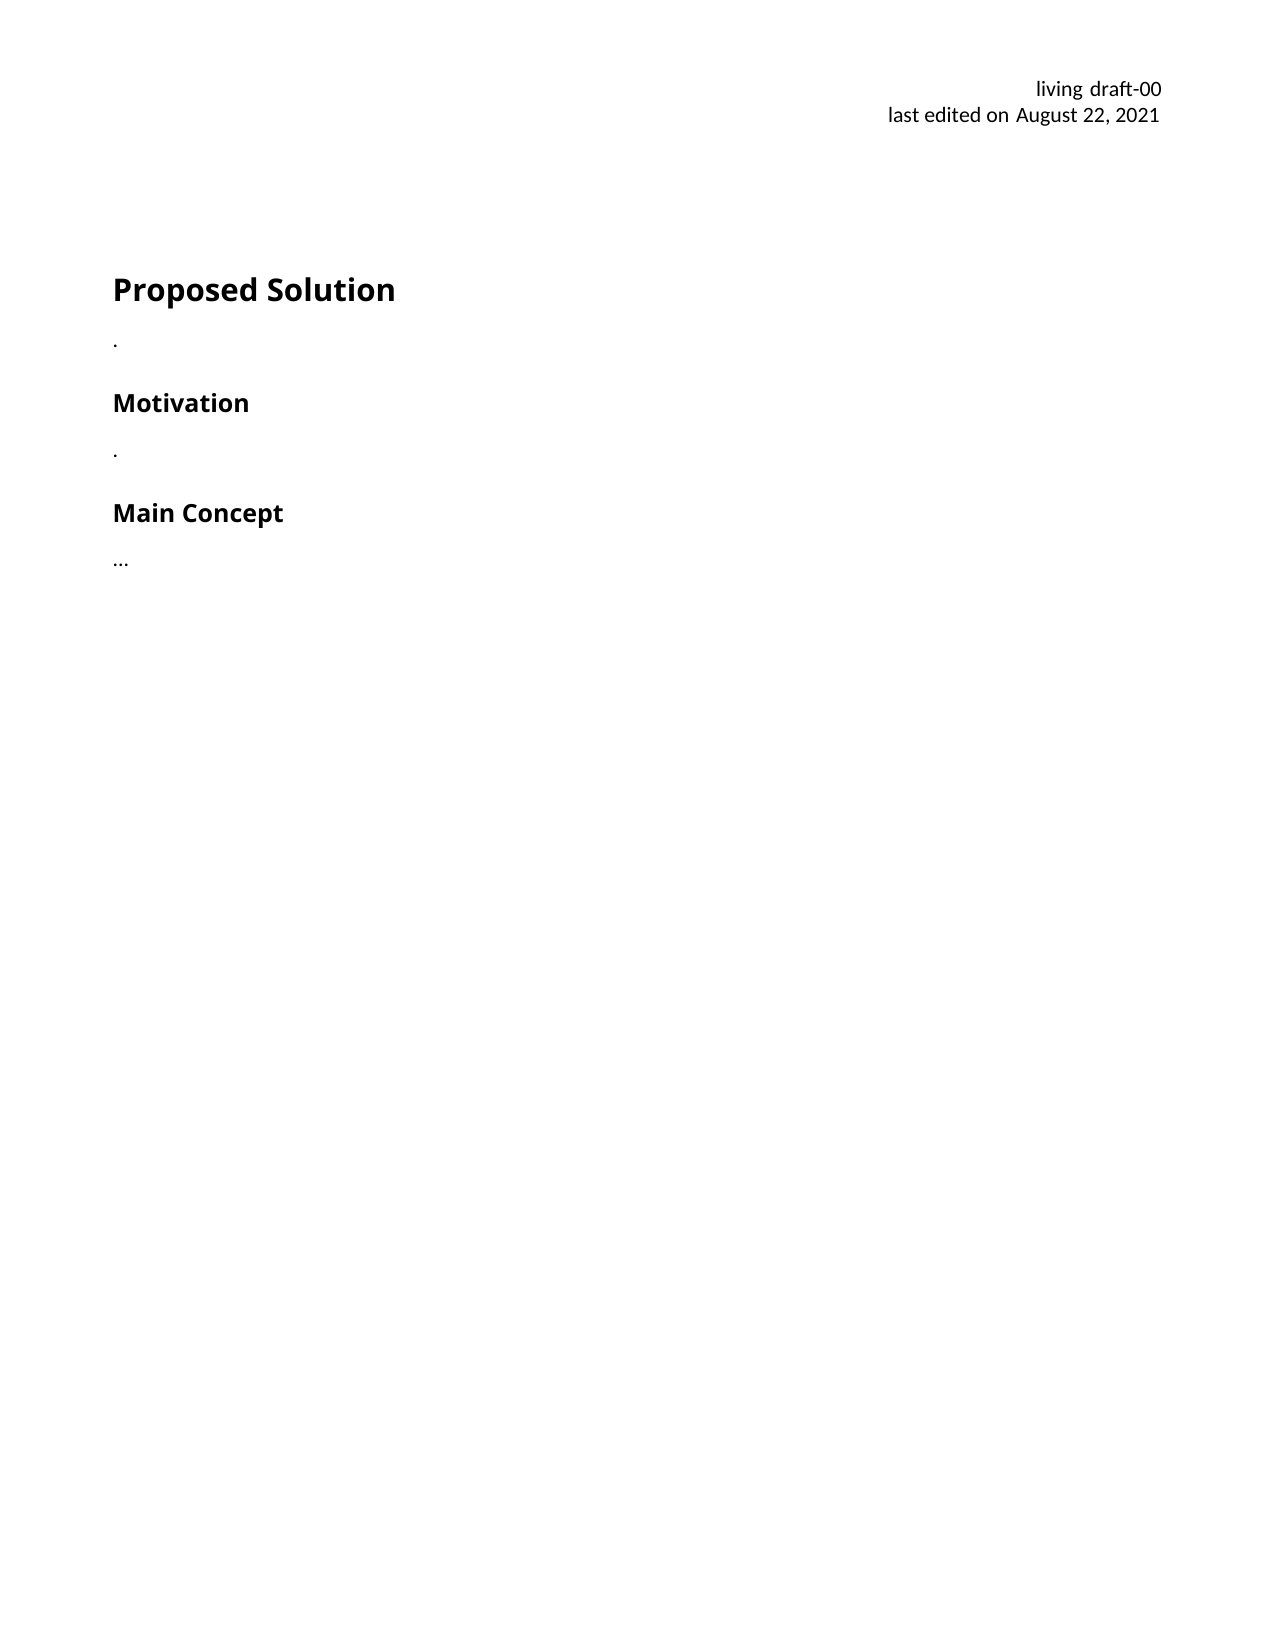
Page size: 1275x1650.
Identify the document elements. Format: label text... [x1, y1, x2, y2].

text . [112, 436, 1162, 463]
text ... [112, 546, 1162, 572]
text Main Concept [112, 495, 1162, 529]
text . [112, 327, 1162, 353]
text Proposed Solution [112, 268, 1162, 310]
text Motivation [112, 386, 1162, 420]
